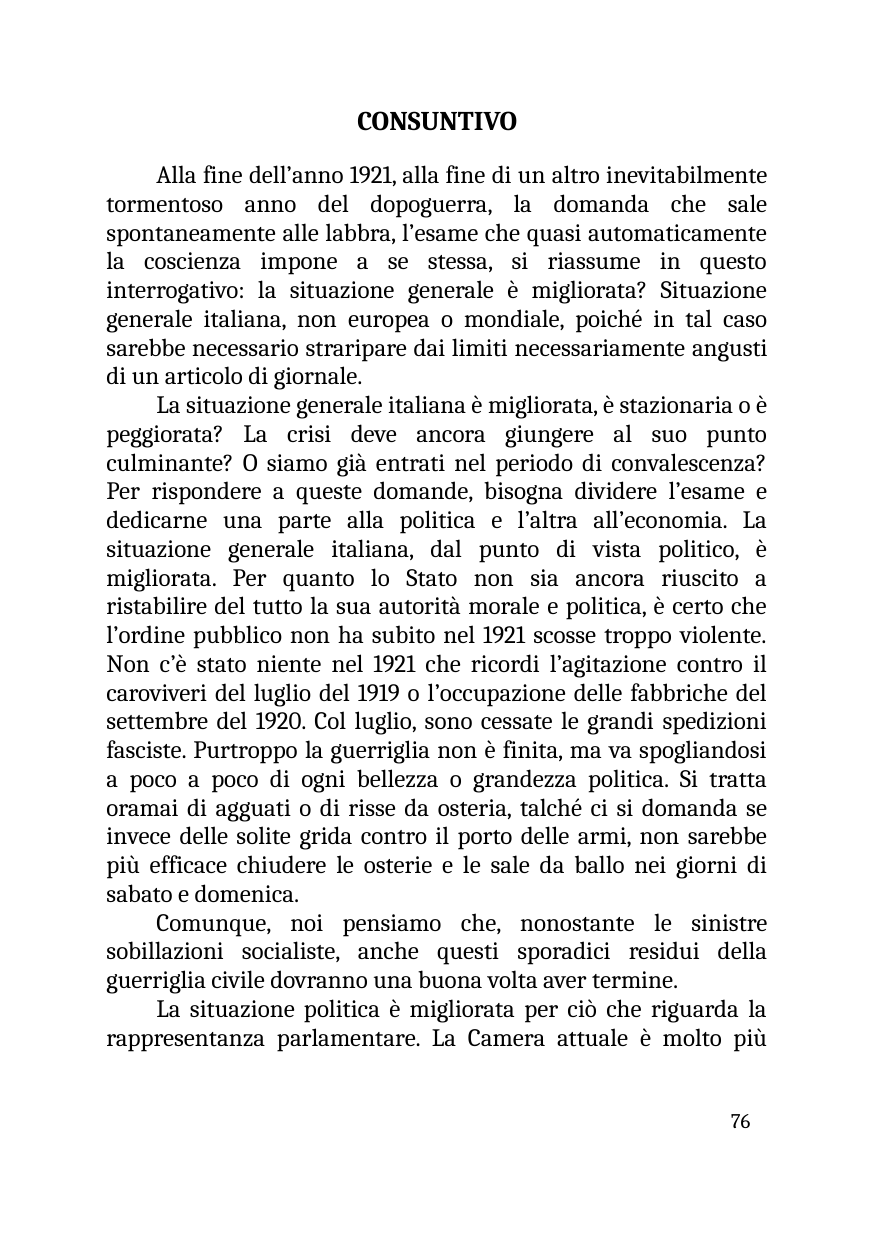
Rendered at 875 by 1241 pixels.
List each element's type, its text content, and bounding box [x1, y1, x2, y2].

text La situazione politica è migliorata per ciò che riguarda la rappresentanza parlamentare. La Camera attuale è molto più [106, 995, 768, 1052]
text Comunque, noi pensiamo che, nonostante le sinistre sobillazioni socialiste, anche questi sporadici residui della guerriglia civile dovranno una buona volta aver termine. [106, 908, 768, 995]
text Alla fine dell’anno 1921, alla fine di un altro inevitabilmente tormentoso anno del dopoguerra, la domanda che sale spontaneamente alle labbra, l’esame che quasi automaticamente la coscienza impone a se stessa, si riassume in questo interrogativo: la situazione generale è migliorata? Situazione generale italiana, non europea o mondiale, poiché in tal caso sarebbe necessario straripare dai limiti necessariamente angusti di un articolo di giornale. [106, 161, 768, 391]
subtitle CONSUNTIVO [106, 106, 768, 137]
text La situazione generale italiana è migliorata, è stazionaria o è peggiorata? La crisi deve ancora giungere al suo punto culminante? O siamo già entrati nel periodo di convalescenza? Per rispondere a queste domande, bisogna dividere l’esame e dedicarne una parte alla politica e l’altra all’economia. La situazione generale italiana, dal punto di vista politico, è migliorata. Per quanto lo Stato non sia ancora riuscito a ristabilire del tutto la sua autorità morale e politica, è certo che l’ordine pubblico non ha subito nel 1921 scosse troppo violente. Non c’è stato niente nel 1921 che ricordi l’agitazione contro il caroviveri del luglio del 1919 o l’occupazione delle fabbriche del settembre del 1920. Col luglio, sono cessate le grandi spedizioni fasciste. Purtroppo la guerriglia non è finita, ma va spogliandosi a poco a poco di ogni bellezza o grandezza politica. Si tratta oramai di agguati o di risse da osteria, talché ci si domanda se invece delle solite grida contro il porto delle armi, non sarebbe più efficace chiudere le osterie e le sale da ballo nei giorni di sabato e domenica. [106, 391, 768, 908]
